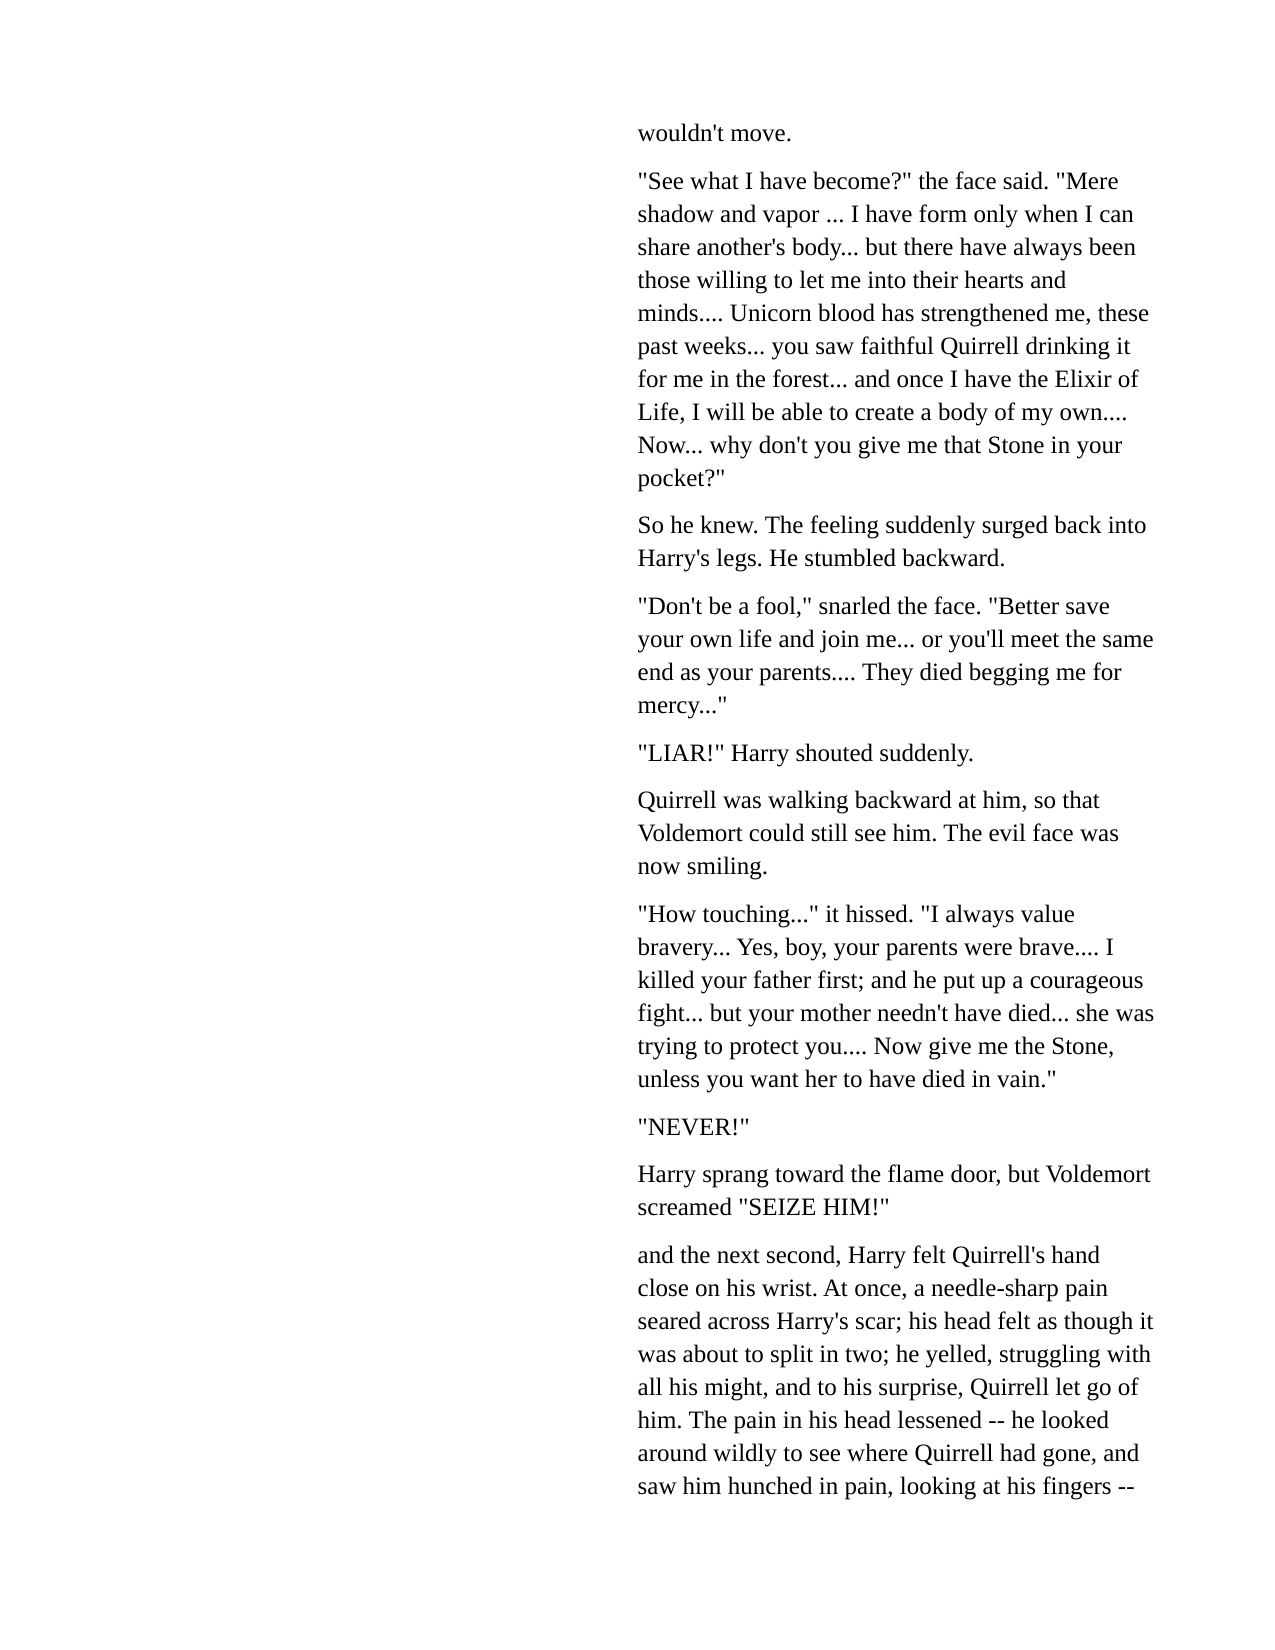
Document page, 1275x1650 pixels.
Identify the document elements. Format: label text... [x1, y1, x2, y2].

table_cell [118, 118, 637, 166]
table_cell Quirrell was walking backward at him, so that Voldemort could still see him. The evil face was now smiling. [638, 785, 1157, 899]
table_cell [118, 1112, 637, 1159]
table_cell "Don't be a fool," snarled the face. "Better save your own life and join me... or you'll meet the same end as your parents.... They died begging me for mercy..." [638, 591, 1157, 738]
table_cell [118, 1159, 637, 1240]
table_cell [118, 166, 637, 511]
table_cell "LIAR!" Harry shouted suddenly. [638, 738, 1157, 785]
table_cell "How touching..." it hissed. "I always value bravery... Yes, boy, your parents were brave.... I killed your father first; and he put up a courageous fight... but your mother needn't have died... she was trying to protect you.... Now give me the Stone, unless you want her to have died in vain." [638, 899, 1157, 1112]
table_cell "See what I have become?" the face said. "Mere shadow and vapor ... I have form only when I can share another's body... but there have always been those willing to let me into their hearts and minds.... Unicorn blood has strengthened me, these past weeks... you saw faithful Quirrell drinking it for me in the forest... and once I have the Elixir of Life, I will be able to create a body of my own.... Now... why don't you give me that Stone in your pocket?" [638, 166, 1157, 511]
table_cell [118, 1240, 637, 1500]
table_cell "NEVER!" [638, 1112, 1157, 1159]
table_cell wouldn't move. [638, 118, 1157, 166]
table_cell So he knew. The feeling suddenly surged back into Harry's legs. He stumbled backward. [638, 511, 1157, 591]
table_cell [118, 899, 637, 1112]
table_cell Harry sprang toward the flame door, but Voldemort screamed "SEIZE HIM!" [638, 1159, 1157, 1240]
table_cell [118, 785, 637, 899]
table_cell [118, 511, 637, 591]
table_cell and the next second, Harry felt Quirrell's hand close on his wrist. At once, a needle-sharp pain seared across Harry's scar; his head felt as though it was about to split in two; he yelled, struggling with all his might, and to his surprise, Quirrell let go of him. The pain in his head lessened -- he looked around wildly to see where Quirrell had gone, and saw him hunched in pain, looking at his fingers [638, 1240, 1157, 1500]
table_cell [118, 591, 637, 738]
table_cell [118, 738, 637, 785]
